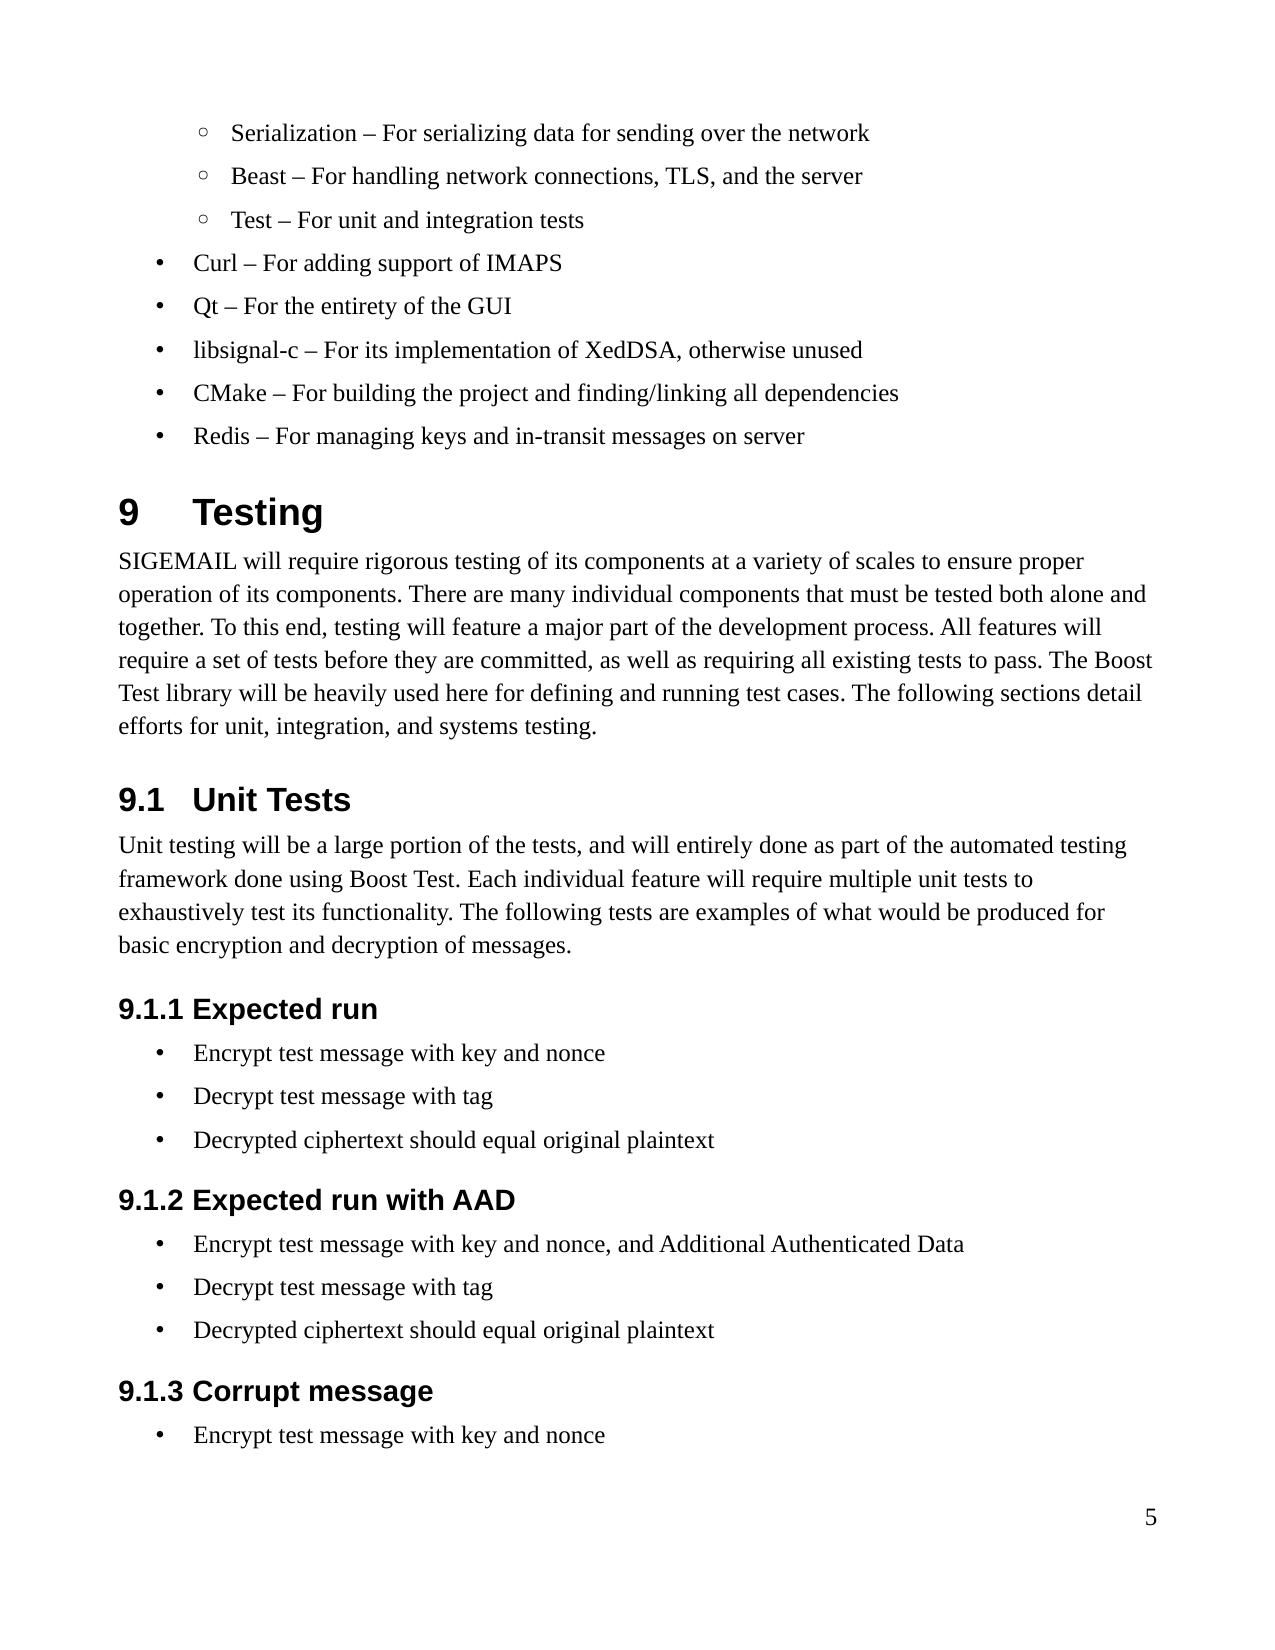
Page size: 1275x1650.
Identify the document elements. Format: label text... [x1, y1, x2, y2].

list Encrypt test message with key and nonce, and Additional Authenticated Data [156, 1229, 1157, 1258]
list Serialization – For serializing data for sending over the network [193, 118, 1157, 147]
text Unit testing will be a large portion of the tests, and will entirely done as part of the automated testing framework done using Boost Test. Each individual feature will require multiple unit tests to exhaustively test its functionality. The following tests are examples of what would be produced for basic encryption and decryption of messages. [118, 831, 1157, 958]
list libsignal-c – For its implementation of XedDSA, otherwise unused [156, 335, 1157, 363]
list Encrypt test message with key and nonce [156, 1038, 1157, 1067]
list Decrypt test message with tag [156, 1081, 1157, 1110]
subtitle Unit Tests [118, 779, 1157, 818]
list Decrypted ciphertext should equal original plaintext [156, 1316, 1157, 1344]
list Encrypt test message with key and nonce [156, 1420, 1157, 1448]
list Curl – For adding support of IMAPS [156, 248, 1157, 277]
subtitle Testing [118, 490, 1157, 533]
subtitle Corrupt message [118, 1373, 1157, 1407]
list Qt – For the entirety of the GUI [156, 291, 1157, 320]
list CMake – For building the project and finding/linking all dependencies [156, 378, 1157, 407]
subtitle Expected run [118, 992, 1157, 1026]
list Decrypt test message with tag [156, 1272, 1157, 1301]
list Test – For unit and integration tests [193, 205, 1157, 233]
list Redis – For managing keys and in-transit messages on server [156, 421, 1157, 450]
text SIGEMAIL will require rigorous testing of its components at a variety of scales to ensure proper operation of its components. There are many individual components that must be tested both alone and together. To this end, testing will feature a major part of the development process. All features will require a set of tests before they are committed, as well as requiring all existing tests to pass. The Boost Test library will be heavily used here for defining and running test cases. The following sections detail efforts for unit, integration, and systems testing. [118, 546, 1157, 740]
list Beast – For handling network connections, TLS, and the server [193, 161, 1157, 190]
subtitle Expected run with AAD [118, 1183, 1157, 1216]
list Decrypted ciphertext should equal original plaintext [156, 1125, 1157, 1153]
